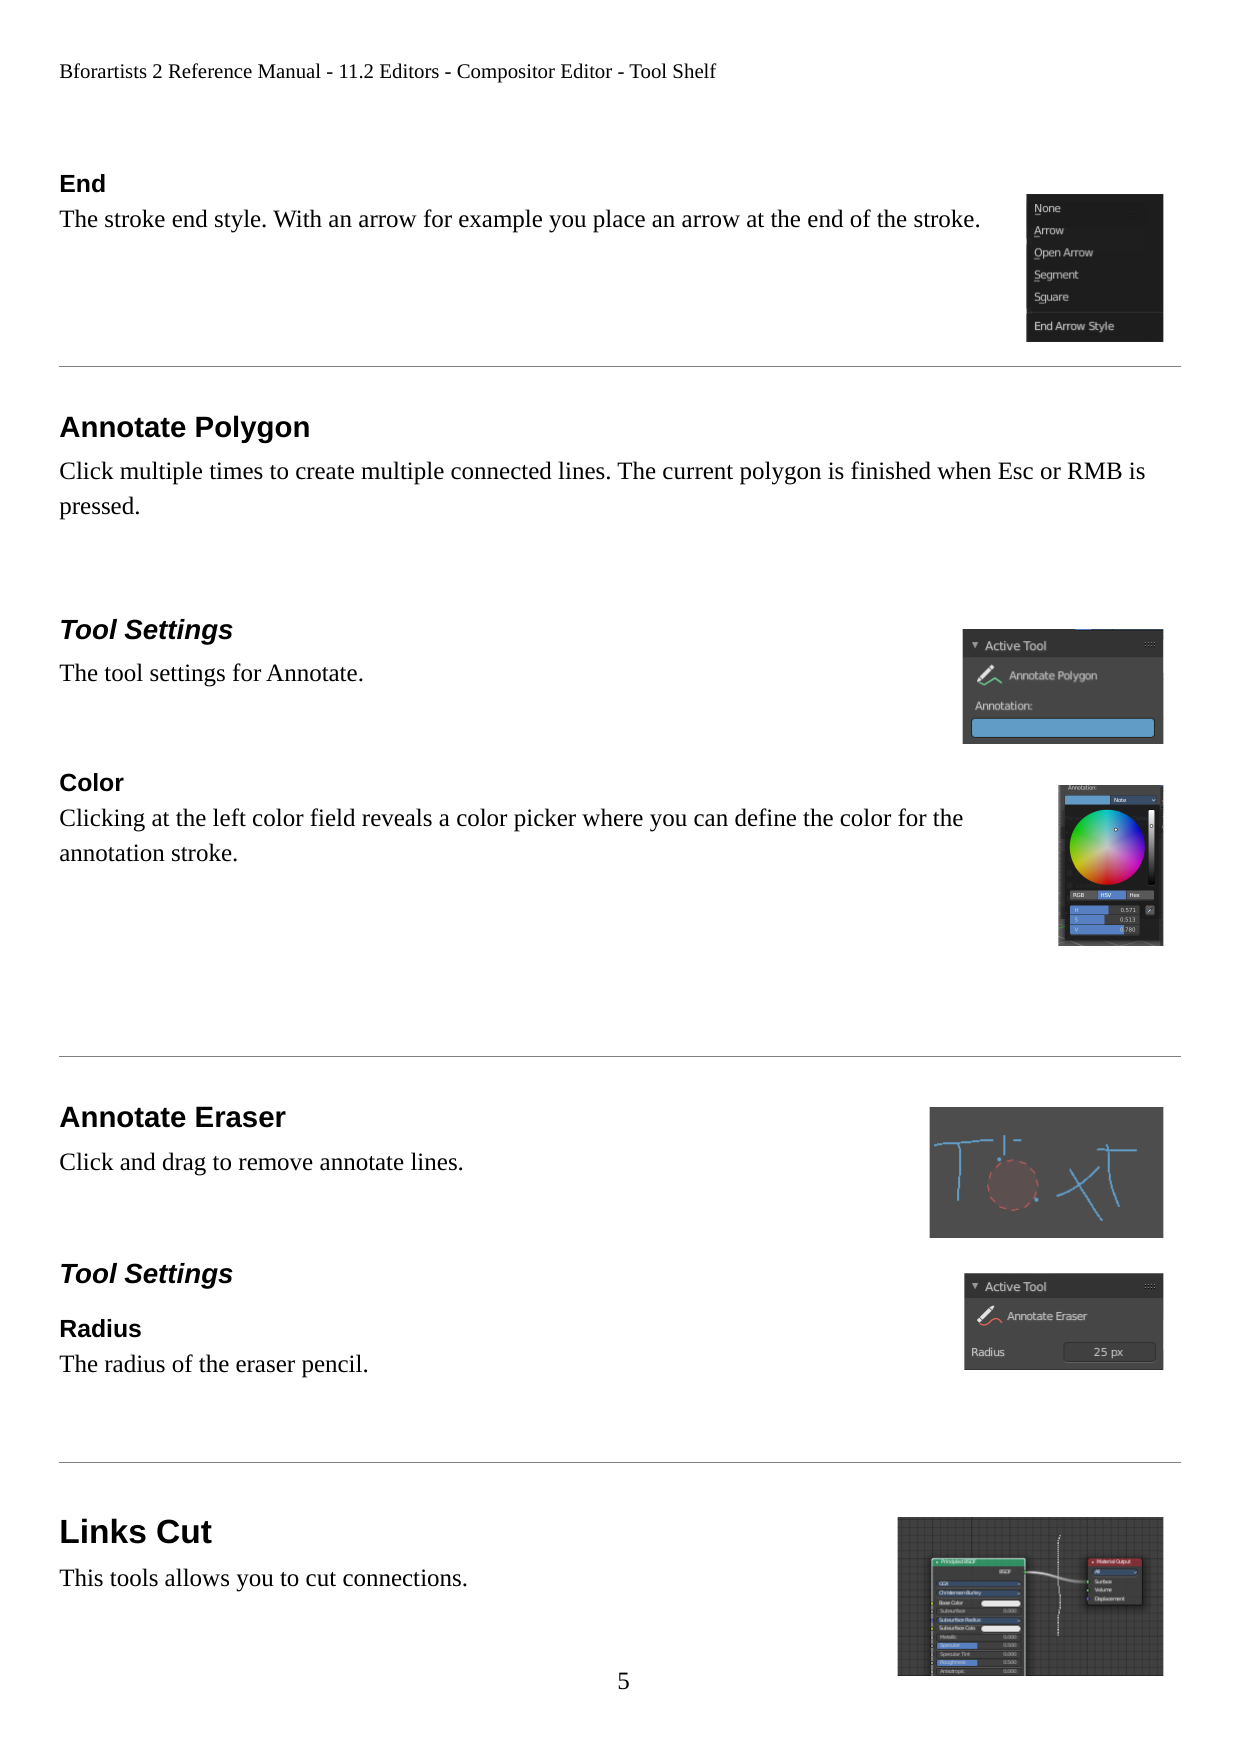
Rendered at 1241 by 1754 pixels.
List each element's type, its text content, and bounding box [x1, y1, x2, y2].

text Click and drag to remove annotate lines. [59, 1147, 929, 1175]
subtitle Tool Settings [59, 1257, 1181, 1289]
subtitle Annotate Polygon [59, 410, 1181, 444]
subtitle Radius [59, 1314, 964, 1343]
text This tools allows you to cut connections. [59, 1563, 897, 1592]
text The radius of the eraser pencil. [59, 1349, 1181, 1378]
picture [962, 629, 1164, 744]
picture [964, 1273, 1164, 1370]
picture [929, 1107, 1164, 1238]
picture [1026, 194, 1164, 342]
text The stroke end style. With an arrow for example you place an arrow at the end of the stroke. [59, 204, 1026, 233]
subtitle [1164, 1314, 1181, 1343]
subtitle Color [59, 768, 1181, 797]
text Clicking at the left color field reveals a color picker where you can define the color for the annotation stroke. [59, 803, 1058, 866]
subtitle Links Cut [59, 1512, 1181, 1551]
text The tool settings for Annotate. [59, 658, 962, 686]
subtitle End [59, 169, 1181, 198]
picture [1058, 785, 1164, 946]
subtitle Tool Settings [59, 613, 1181, 645]
subtitle Annotate Eraser [59, 1100, 1181, 1134]
text Click multiple times to create multiple connected lines. The current polygon is finished when Esc or RMB is pressed. [59, 456, 1181, 520]
picture [897, 1517, 1164, 1676]
